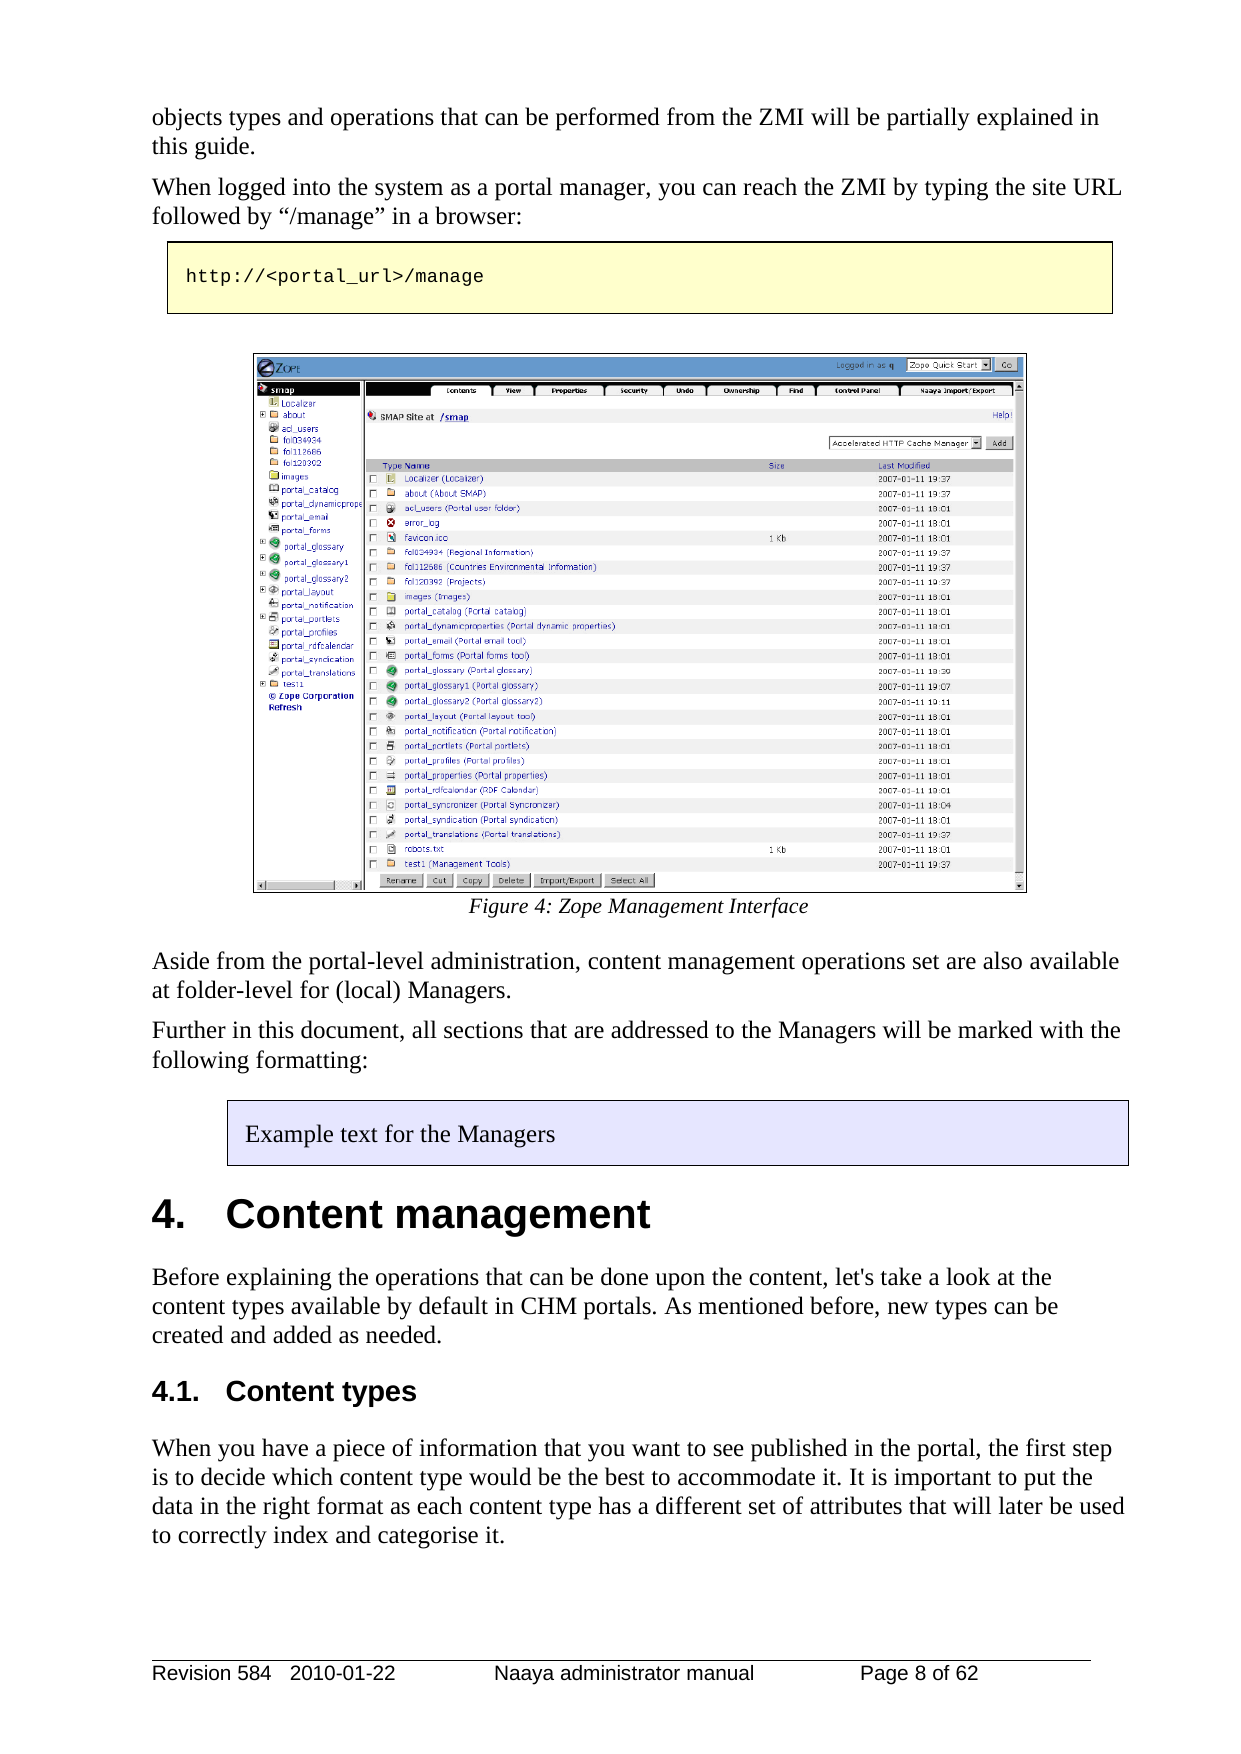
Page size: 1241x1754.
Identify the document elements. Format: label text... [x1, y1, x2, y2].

text Further in this document, all sections that are addressed to the Managers will be marked with the following formatting: [152, 1015, 1128, 1073]
text When logged into the system as a portal manager, you can reach the ZMI by typing the site URL followed by “/manage” in a browser: [152, 171, 1128, 229]
subtitle Content management [151, 1189, 1128, 1237]
text Figure 4: Zope Management Interface [252, 354, 1027, 919]
list http://<portal_url>/manage [168, 263, 1112, 284]
subtitle Content types [152, 1374, 1128, 1408]
text objects types and operations that can be performed from the ZMI will be partially explained in this guide. [152, 102, 1128, 160]
text Before explaining the operations that can be done upon the content, let's take a look at the content types available by default in CHM portals. As mentioned before, new types can be created and added as needed. [152, 1262, 1128, 1349]
text Aside from the portal-level administration, content management operations set are also available at folder-level for (local) Managers. [152, 946, 1128, 1004]
text Example text for the Managers [228, 1101, 1128, 1165]
text When you have a piece of information that you want to see published in the portal, the first step is to decide which content type would be the best to accommodate it. It is important to put the data in the right format as each content type has a different set of attributes that will later be used to correctly index and categorise it. [152, 1432, 1128, 1549]
